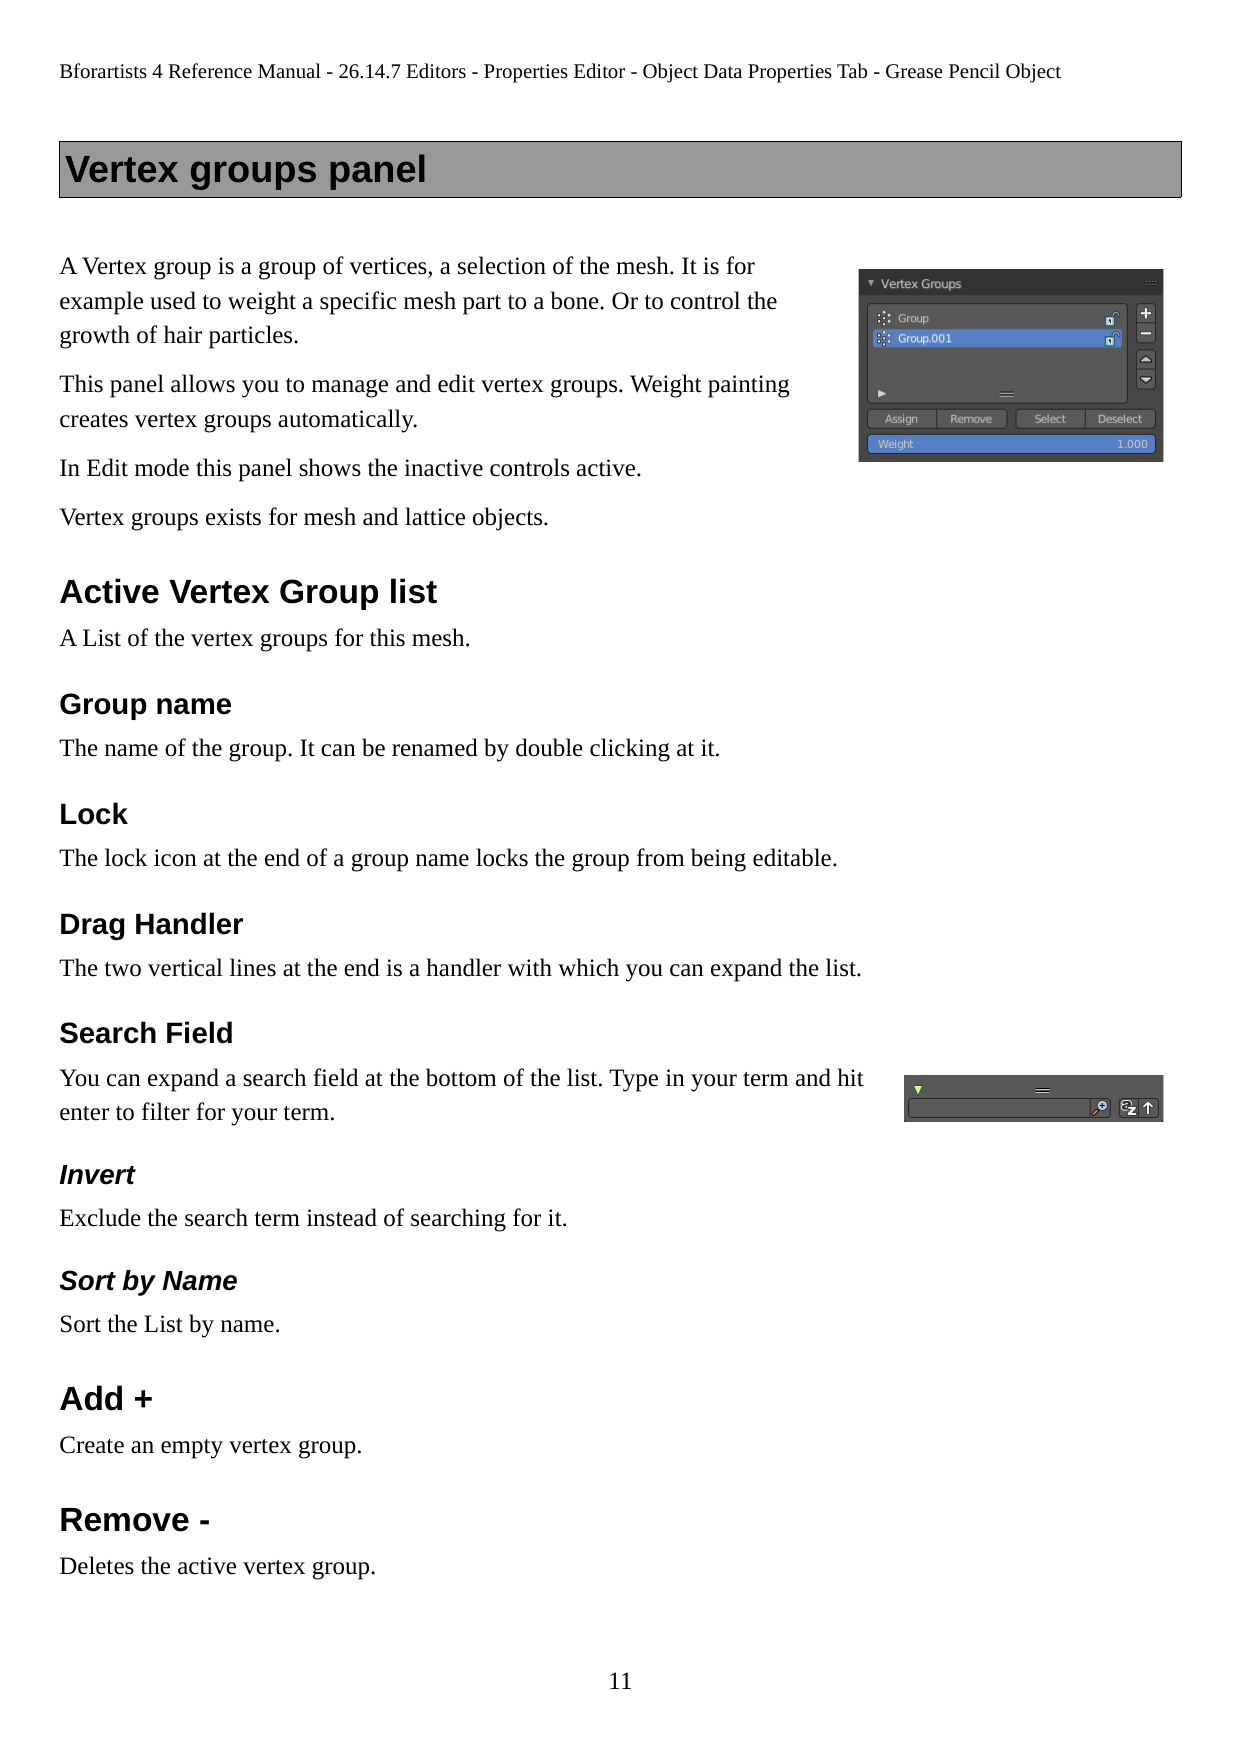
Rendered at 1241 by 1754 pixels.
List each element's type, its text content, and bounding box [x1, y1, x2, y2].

picture [858, 269, 1164, 462]
text Vertex groups exists for mesh and lattice objects. [59, 502, 1181, 531]
text You can expand a search field at the bottom of the list. Type in your term and hit enter to filter for your term. [59, 1063, 1181, 1126]
text Sort the List by name. [59, 1309, 1181, 1338]
text Exclude the search term instead of searching for it. [59, 1203, 1181, 1232]
subtitle Invert [59, 1159, 1181, 1191]
subtitle Active Vertex Group list [59, 572, 1181, 611]
subtitle Add + [59, 1379, 1181, 1418]
subtitle Drag Handler [59, 907, 1181, 940]
text This panel allows you to manage and edit vertex groups. Weight painting creates vertex groups automatically. [59, 369, 858, 433]
table_header Vertex groups panel [60, 142, 1181, 197]
subtitle Remove - [59, 1500, 1181, 1539]
text Deletes the active vertex group. [59, 1551, 1181, 1580]
text The name of the group. It can be renamed by double clicking at it. [59, 733, 1181, 762]
text A Vertex group is a group of vertices, a selection of the mesh. It is for example used to weight a specific mesh part to a bone. Or to control the growth of hair particles. [59, 251, 1181, 349]
subtitle Search Field [59, 1016, 1181, 1050]
subtitle Group name [59, 687, 1181, 721]
subtitle Lock [59, 797, 1181, 830]
text A List of the vertex groups for this mesh. [59, 623, 1181, 652]
text The two vertical lines at the end is a handler with which you can expand the list. [59, 953, 1181, 982]
text The lock icon at the end of a group name locks the group from being editable. [59, 843, 1181, 872]
picture [904, 1075, 1164, 1122]
text Create an empty vertex group. [59, 1430, 1181, 1459]
text In Edit mode this panel shows the inactive controls active. [59, 453, 1181, 482]
subtitle Sort by Name [59, 1265, 1181, 1297]
